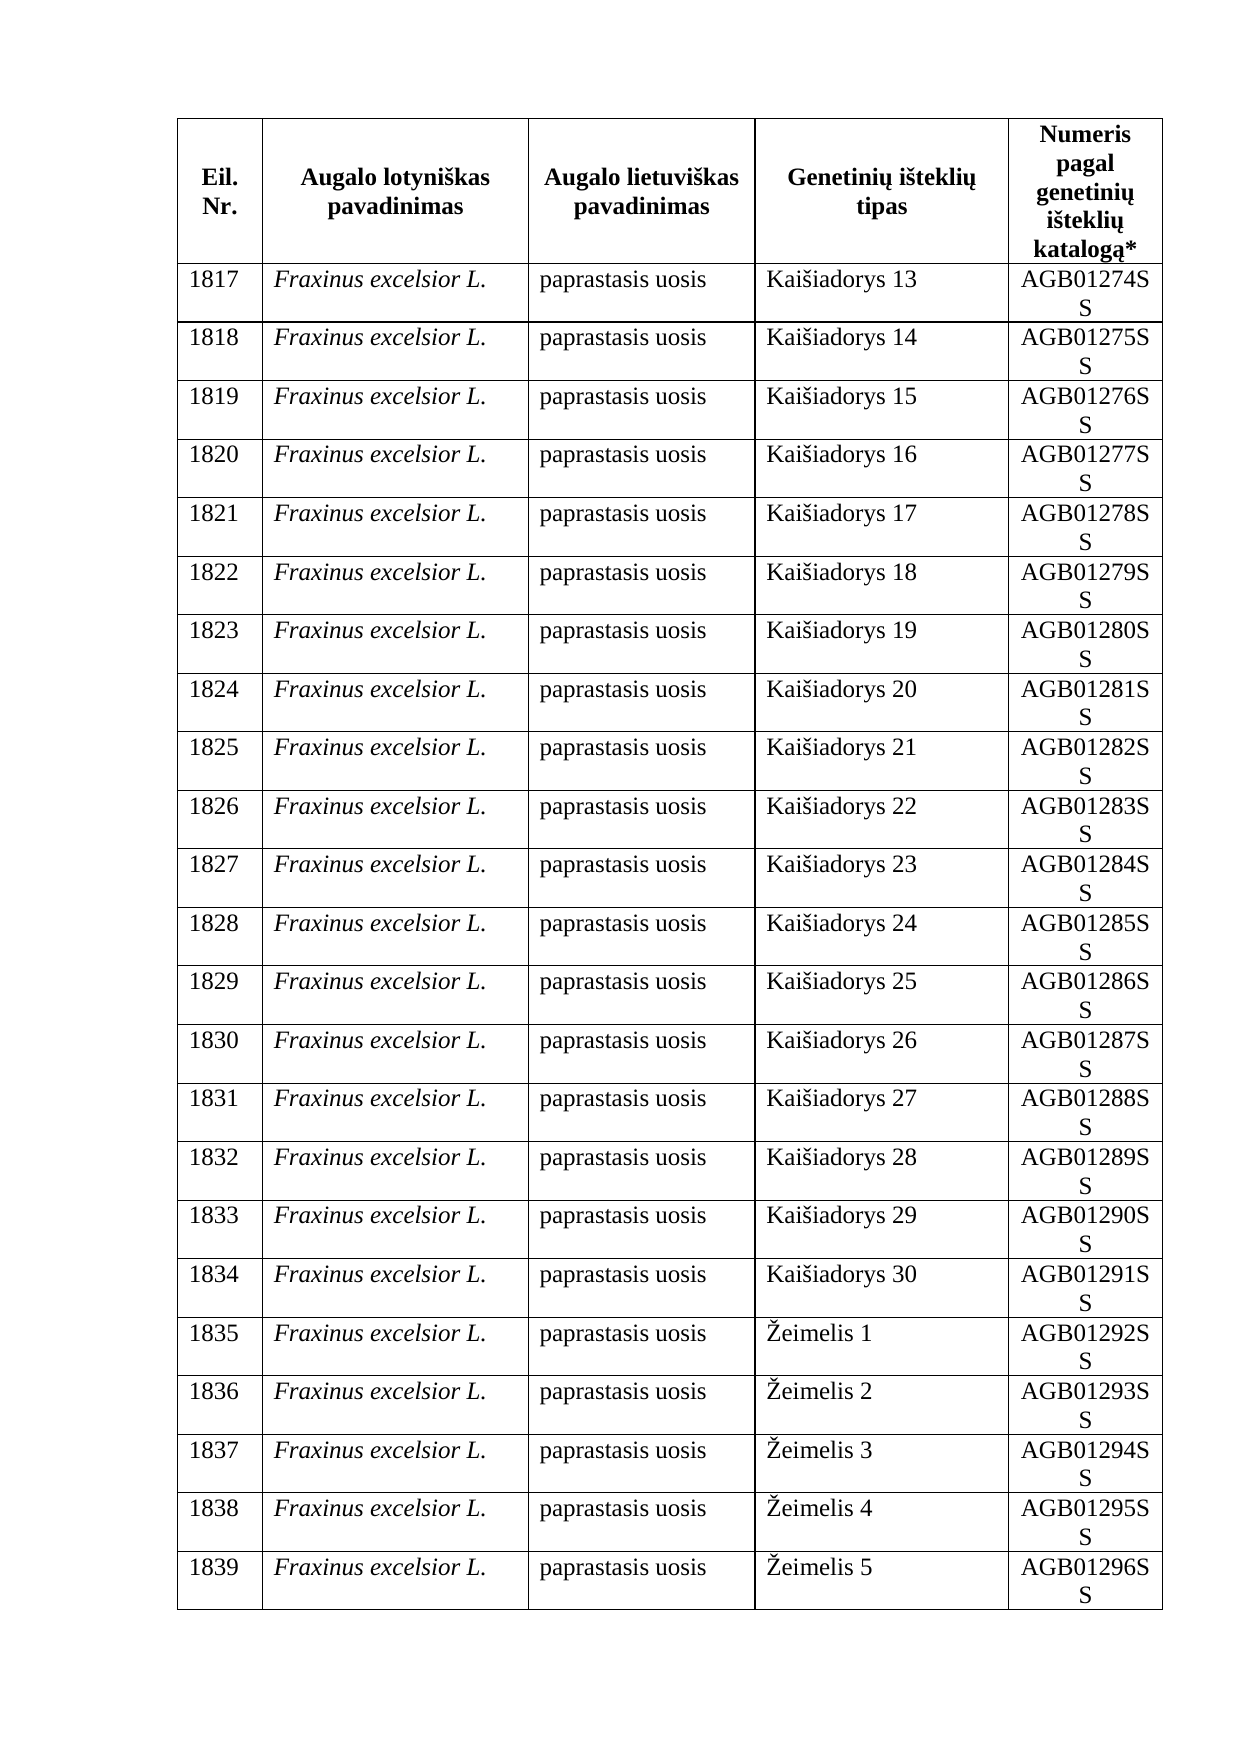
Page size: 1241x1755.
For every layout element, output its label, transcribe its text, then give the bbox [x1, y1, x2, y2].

table_cell 1828 [178, 908, 262, 965]
table_cell AGB01286SS [1009, 966, 1162, 1024]
table_cell AGB01278SS [1009, 498, 1162, 556]
table_cell 1827 [178, 849, 262, 907]
table_cell Kaišiadorys 20 [756, 674, 1008, 731]
table_cell AGB01292SS [1009, 1318, 1162, 1375]
table_cell 1829 [178, 966, 262, 1024]
table_cell Kaišiadorys 27 [756, 1084, 1008, 1141]
table_cell paprastasis uosis [529, 1084, 754, 1141]
table_cell Fraxinus excelsior L. [263, 1493, 528, 1551]
table_header Eil. Nr. [178, 119, 262, 263]
table_cell 1836 [178, 1376, 262, 1434]
table_cell 1817 [178, 264, 262, 321]
table_cell AGB01295SS [1009, 1493, 1162, 1551]
table_cell Žeimelis 1 [756, 1318, 1008, 1375]
table_cell Fraxinus excelsior L. [263, 1025, 528, 1082]
table_cell 1820 [178, 440, 262, 497]
table_cell Kaišiadorys 18 [756, 557, 1008, 614]
table_cell paprastasis uosis [529, 1201, 754, 1258]
table_cell paprastasis uosis [529, 1259, 754, 1317]
table_cell Fraxinus excelsior L. [263, 1318, 528, 1375]
table_cell Kaišiadorys 13 [756, 264, 1008, 321]
table_cell 1824 [178, 674, 262, 731]
table_cell Fraxinus excelsior L. [263, 732, 528, 790]
table_cell Kaišiadorys 16 [756, 440, 1008, 497]
table_header Augalo lotyniškas pavadinimas [263, 119, 528, 263]
table_cell Fraxinus excelsior L. [263, 1201, 528, 1258]
table_cell AGB01284SS [1009, 849, 1162, 907]
table_cell Fraxinus excelsior L. [263, 440, 528, 497]
table_cell 1839 [178, 1552, 262, 1609]
table_cell paprastasis uosis [529, 1552, 754, 1609]
table_cell paprastasis uosis [529, 1025, 754, 1082]
table_cell 1834 [178, 1259, 262, 1317]
table_cell Fraxinus excelsior L. [263, 966, 528, 1024]
table_cell AGB01290SS [1009, 1201, 1162, 1258]
table_cell paprastasis uosis [529, 1493, 754, 1551]
table_cell AGB01279SS [1009, 557, 1162, 614]
table_cell Žeimelis 4 [756, 1493, 1008, 1551]
table_cell Žeimelis 2 [756, 1376, 1008, 1434]
table_header Numeris pagal genetinių išteklių katalogą* [1009, 119, 1162, 263]
table_cell paprastasis uosis [529, 323, 754, 380]
table_cell Fraxinus excelsior L. [263, 264, 528, 321]
table_cell paprastasis uosis [529, 1318, 754, 1375]
table_header Genetinių išteklių tipas [756, 119, 1008, 263]
table_cell 1822 [178, 557, 262, 614]
table_cell Fraxinus excelsior L. [263, 1084, 528, 1141]
table_cell AGB01277SS [1009, 440, 1162, 497]
table_cell 1830 [178, 1025, 262, 1082]
table_cell Fraxinus excelsior L. [263, 674, 528, 731]
table_cell 1837 [178, 1435, 262, 1492]
table_cell AGB01291SS [1009, 1259, 1162, 1317]
table_cell AGB01289SS [1009, 1142, 1162, 1199]
table_cell Kaišiadorys 17 [756, 498, 1008, 556]
table_cell 1823 [178, 615, 262, 673]
table_cell paprastasis uosis [529, 732, 754, 790]
table_cell Fraxinus excelsior L. [263, 1376, 528, 1434]
table_cell Žeimelis 3 [756, 1435, 1008, 1492]
table_cell Fraxinus excelsior L. [263, 1435, 528, 1492]
table_cell paprastasis uosis [529, 557, 754, 614]
table_cell paprastasis uosis [529, 674, 754, 731]
table_cell paprastasis uosis [529, 381, 754, 438]
table_cell 1835 [178, 1318, 262, 1375]
table_cell Kaišiadorys 25 [756, 966, 1008, 1024]
table_cell AGB01281SS [1009, 674, 1162, 731]
table_cell Fraxinus excelsior L. [263, 557, 528, 614]
table_cell Fraxinus excelsior L. [263, 1552, 528, 1609]
table_cell paprastasis uosis [529, 498, 754, 556]
table_cell 1819 [178, 381, 262, 438]
table_cell Kaišiadorys 28 [756, 1142, 1008, 1199]
table_cell paprastasis uosis [529, 791, 754, 848]
table_cell Kaišiadorys 23 [756, 849, 1008, 907]
table_cell 1832 [178, 1142, 262, 1199]
table_cell Kaišiadorys 15 [756, 381, 1008, 438]
table_cell paprastasis uosis [529, 1435, 754, 1492]
table_cell 1825 [178, 732, 262, 790]
table_cell 1826 [178, 791, 262, 848]
table_cell 1818 [178, 323, 262, 380]
table_cell AGB01287SS [1009, 1025, 1162, 1082]
table_cell Fraxinus excelsior L. [263, 908, 528, 965]
table_cell AGB01296SS [1009, 1552, 1162, 1609]
table_cell AGB01283SS [1009, 791, 1162, 848]
table_cell Fraxinus excelsior L. [263, 1142, 528, 1199]
table_cell paprastasis uosis [529, 440, 754, 497]
table_cell Kaišiadorys 22 [756, 791, 1008, 848]
table_cell 1833 [178, 1201, 262, 1258]
table_cell AGB01285SS [1009, 908, 1162, 965]
table_cell Kaišiadorys 14 [756, 323, 1008, 380]
table_cell 1831 [178, 1084, 262, 1141]
table_cell Fraxinus excelsior L. [263, 1259, 528, 1317]
table_cell AGB01274SS [1009, 264, 1162, 321]
table_cell AGB01294SS [1009, 1435, 1162, 1492]
table_cell paprastasis uosis [529, 1376, 754, 1434]
table_cell 1821 [178, 498, 262, 556]
table_cell paprastasis uosis [529, 849, 754, 907]
table_cell Fraxinus excelsior L. [263, 791, 528, 848]
table_cell Kaišiadorys 21 [756, 732, 1008, 790]
table_cell Fraxinus excelsior L. [263, 323, 528, 380]
table_cell Kaišiadorys 26 [756, 1025, 1008, 1082]
table_cell Fraxinus excelsior L. [263, 849, 528, 907]
table_cell AGB01293SS [1009, 1376, 1162, 1434]
table_cell AGB01280SS [1009, 615, 1162, 673]
table_cell AGB01275SS [1009, 323, 1162, 380]
table_cell Kaišiadorys 24 [756, 908, 1008, 965]
table_cell AGB01288SS [1009, 1084, 1162, 1141]
table_cell 1838 [178, 1493, 262, 1551]
table_cell paprastasis uosis [529, 264, 754, 321]
table_cell Fraxinus excelsior L. [263, 381, 528, 438]
table_cell AGB01282SS [1009, 732, 1162, 790]
table_cell AGB01276SS [1009, 381, 1162, 438]
table_cell paprastasis uosis [529, 908, 754, 965]
table_cell Kaišiadorys 19 [756, 615, 1008, 673]
table_header Augalo lietuviškas pavadinimas [529, 119, 754, 263]
table_cell Žeimelis 5 [756, 1552, 1008, 1609]
table_cell Fraxinus excelsior L. [263, 498, 528, 556]
table_cell Kaišiadorys 29 [756, 1201, 1008, 1258]
table_cell paprastasis uosis [529, 1142, 754, 1199]
table_cell Fraxinus excelsior L. [263, 615, 528, 673]
table_cell paprastasis uosis [529, 966, 754, 1024]
table_cell Kaišiadorys 30 [756, 1259, 1008, 1317]
table_cell paprastasis uosis [529, 615, 754, 673]
